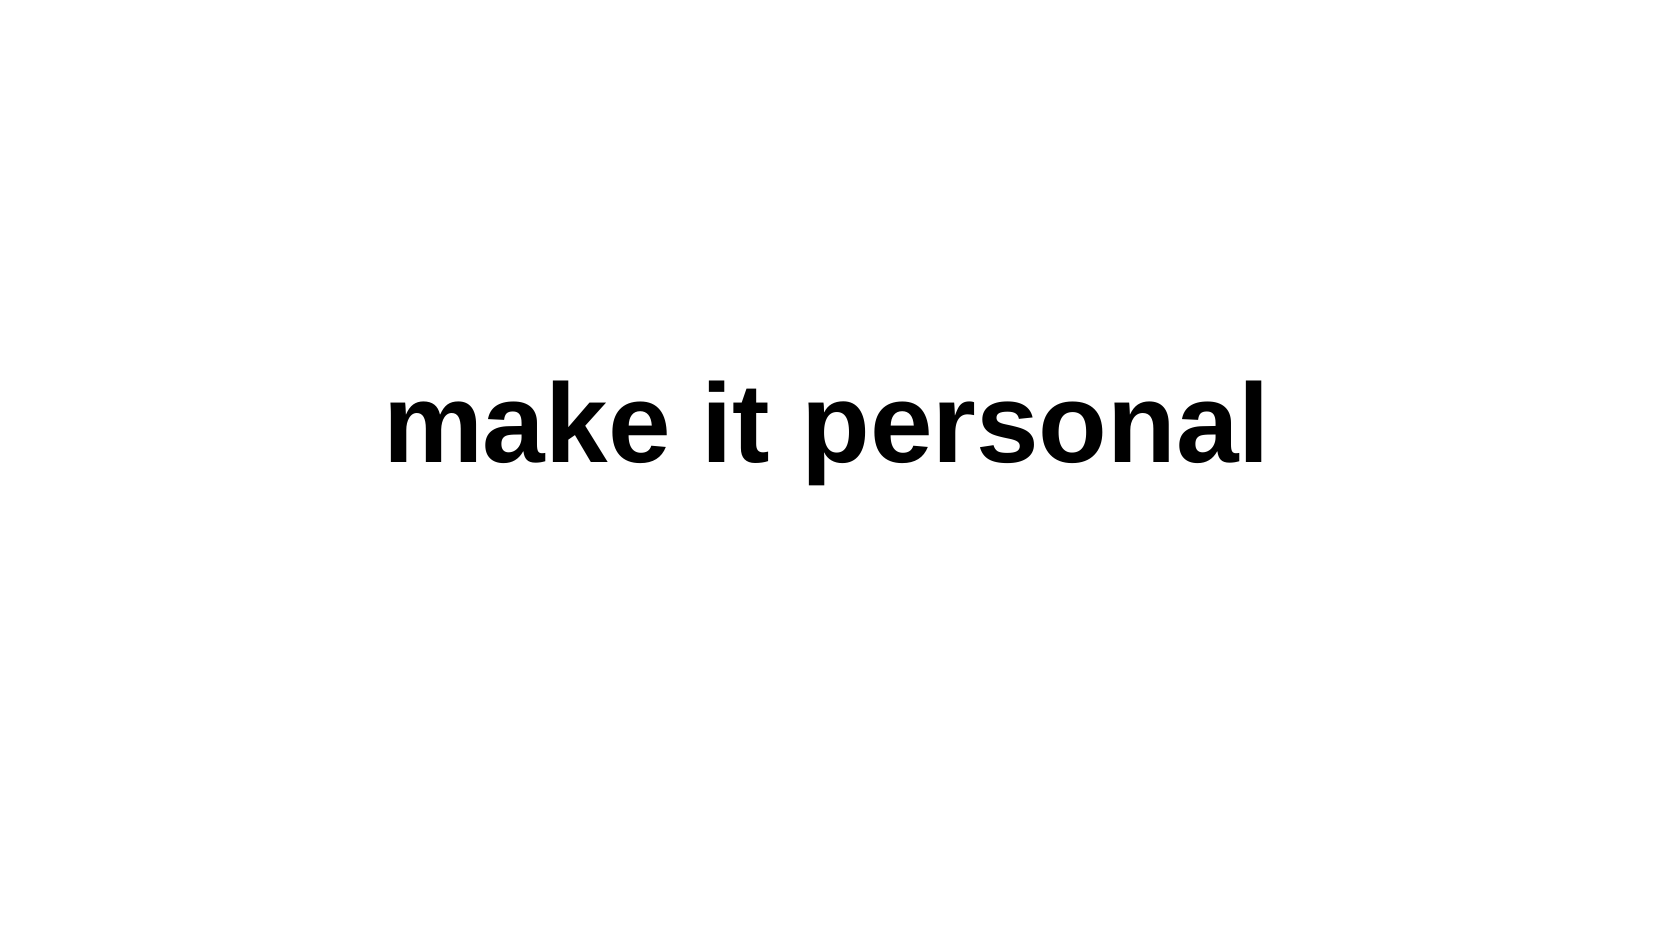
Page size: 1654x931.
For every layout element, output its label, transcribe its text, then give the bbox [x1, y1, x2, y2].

title make it personal [82, 345, 1571, 501]
